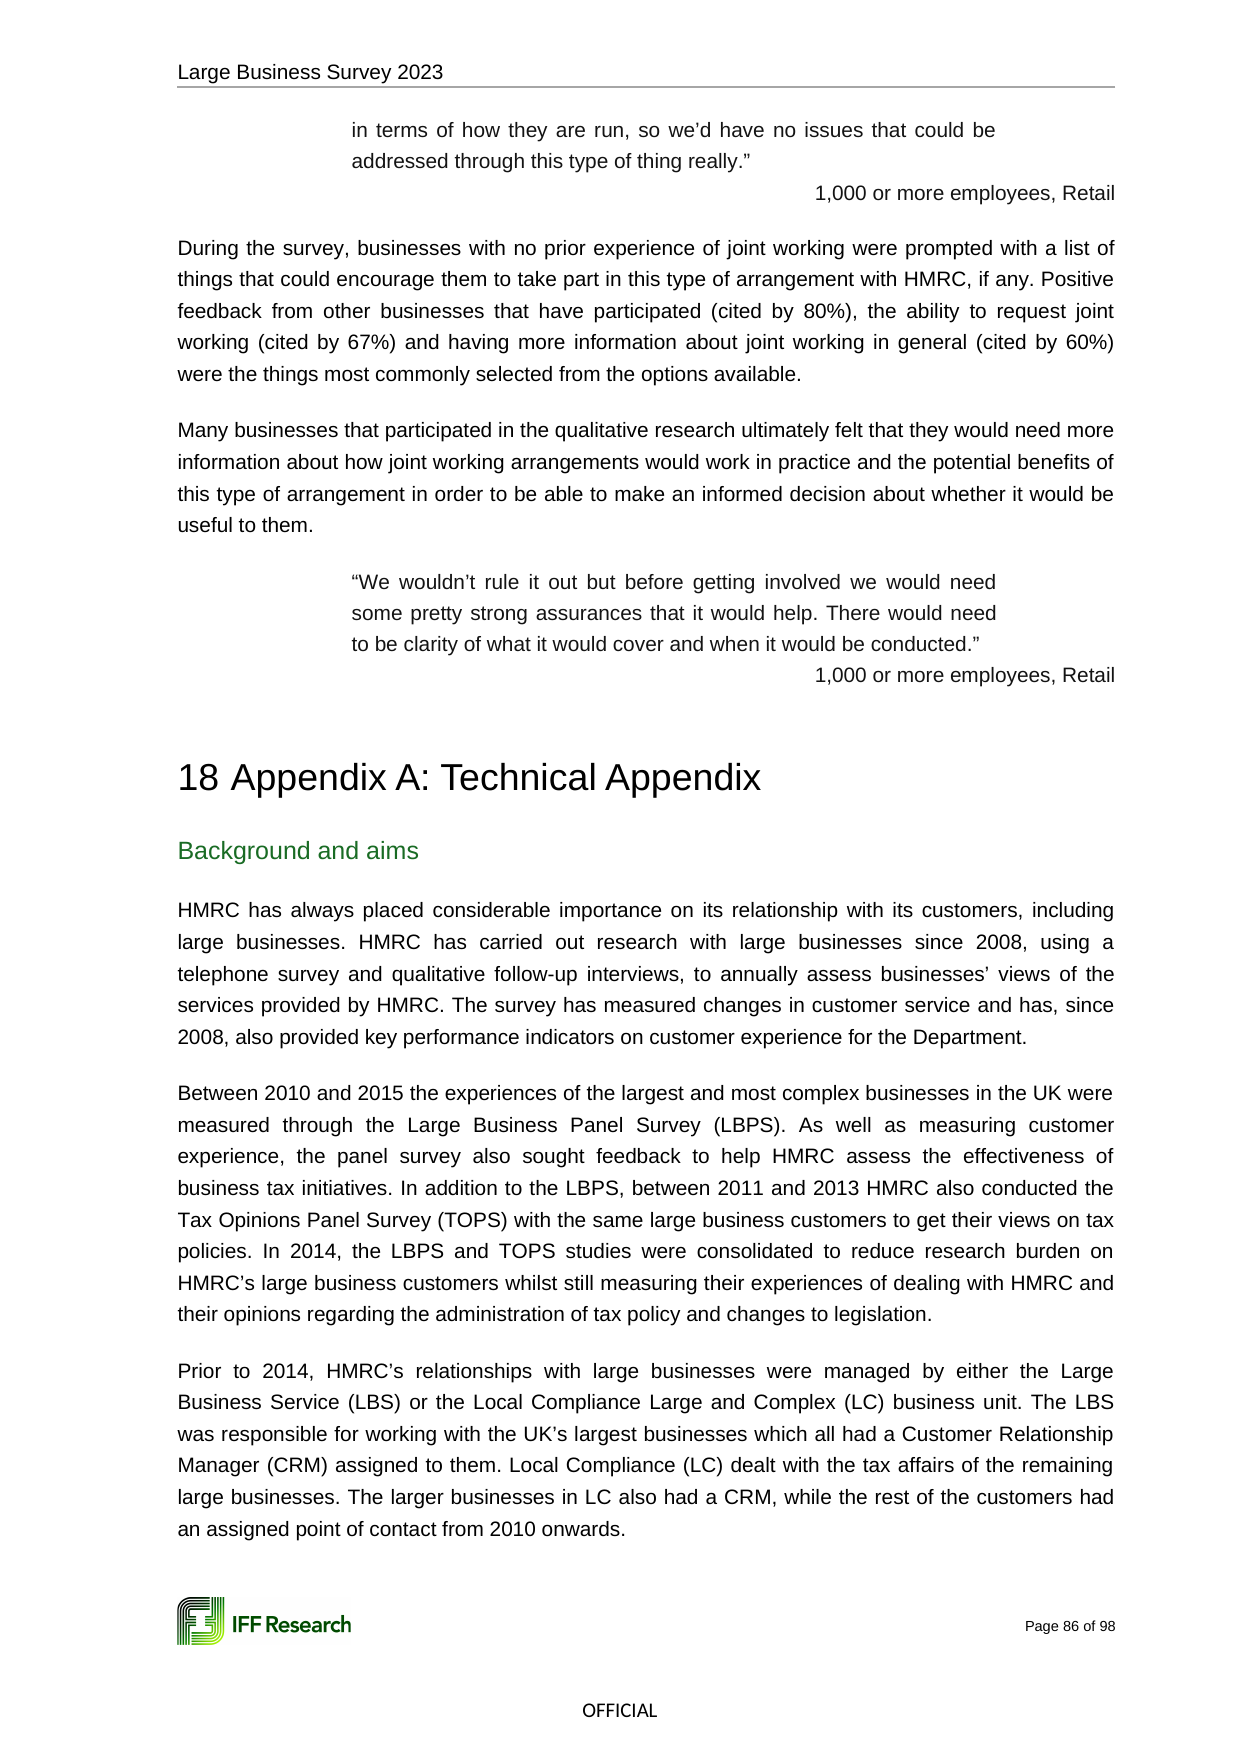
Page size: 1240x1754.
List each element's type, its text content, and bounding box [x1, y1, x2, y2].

subtitle Appendix A: Technical Appendix [177, 756, 1115, 799]
text in terms of how they are run, so we’d have no issues that could be addressed through this type of thing really.” [351, 118, 997, 180]
subtitle Background and aims [177, 836, 1115, 873]
text During the survey, businesses with no prior experience of joint working were prompted with a list of things that could encourage them to take part in this type of arrangement with HMRC, if any. Positive feedback from other businesses that have participated (cited by 80%), the ability to request joint working (cited by 67%) and having more information about joint working in general (cited by 60%) were the things most commonly selected from the options available. [177, 236, 1115, 393]
text Between 2010 and 2015 the experiences of the largest and most complex businesses in the UK were measured through the Large Business Panel Survey (LBPS). As well as measuring customer experience, the panel survey also sought feedback to help HMRC assess the effectiveness of business tax initiatives. In addition to the LBPS, between 2011 and 2013 HMRC also conducted the Tax Opinions Panel Survey (TOPS) with the same large business customers to get their views on tax policies. In 2014, the LBPS and TOPS studies were consolidated to reduce research burden on HMRC’s large business customers whilst still measuring their experiences of dealing with HMRC and their opinions regarding the administration of tax policy and changes to legislation. [177, 1081, 1115, 1334]
text 1,000 or more employees, Retail [177, 180, 1115, 212]
text HMRC has always placed considerable importance on its relationship with its customers, including large businesses. HMRC has carried out research with large businesses since 2008, using a telephone survey and qualitative follow-up interviews, to annually assess businesses’ views of the services provided by HMRC. The survey has measured changes in customer service and has, since 2008, also provided key performance indicators on customer experience for the Department. [177, 898, 1115, 1056]
text “We wouldn’t rule it out but before getting involved we would need some pretty strong assurances that it would help. There would need to be clarity of what it would cover and when it would be conducted.” [351, 569, 997, 663]
text Many businesses that participated in the qualitative research ultimately felt that they would need more information about how joint working arrangements would work in practice and the potential benefits of this type of arrangement in order to be able to make an informed decision about whether it would be useful to them. [177, 418, 1115, 544]
text 1,000 or more employees, Retail [177, 663, 1115, 694]
text Prior to 2014, HMRC’s relationships with large businesses were managed by either the Large Business Service (LBS) or the Local Compliance Large and Complex (LC) business unit. The LBS was responsible for working with the UK’s largest businesses which all had a Customer Relationship Manager (CRM) assigned to them. Local Compliance (LC) dealt with the tax affairs of the remaining large businesses. The larger businesses in LC also had a CRM, while the rest of the customers had an assigned point of contact from 2010 onwards. [177, 1359, 1115, 1548]
